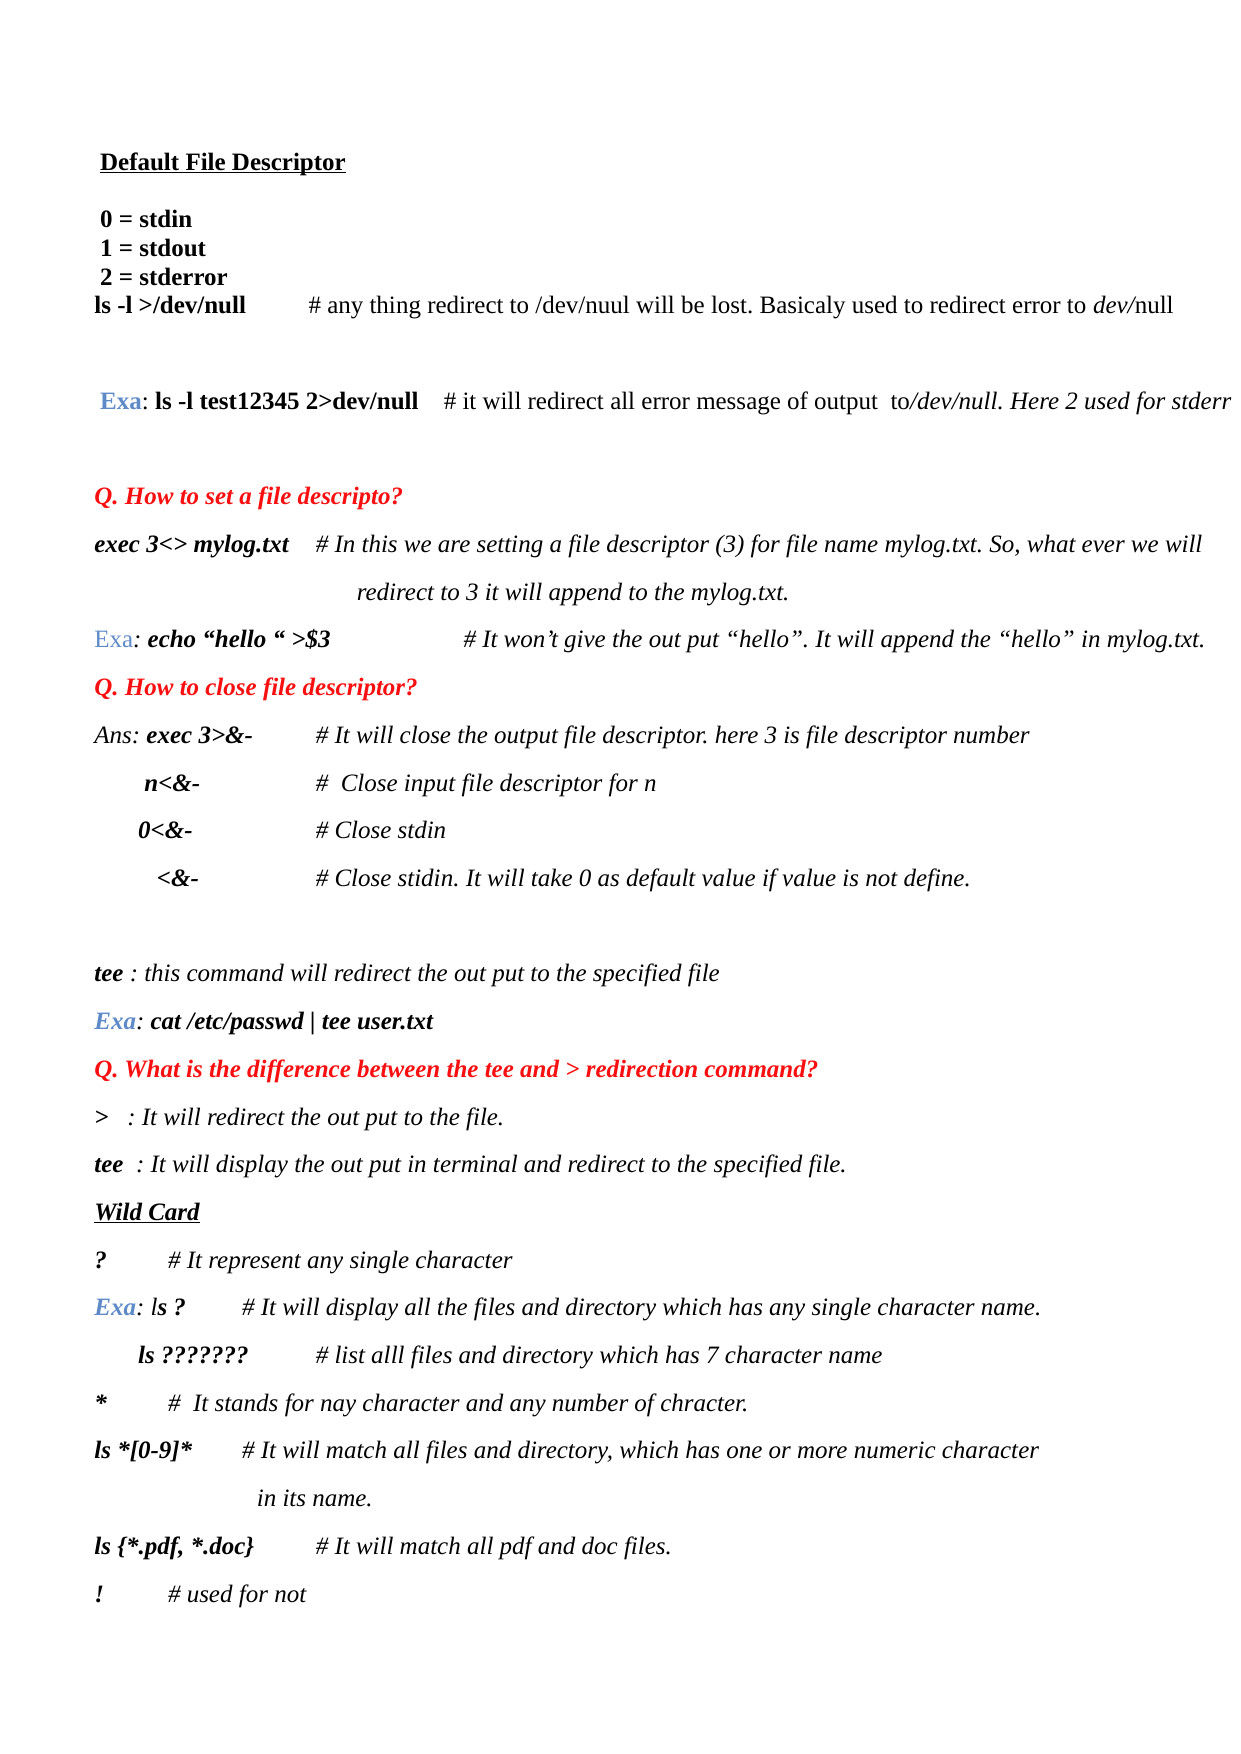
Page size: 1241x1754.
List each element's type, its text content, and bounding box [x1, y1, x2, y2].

text 1 = stdout [100, 233, 1145, 262]
text Exa: ls ? # It will display all the files and directory which has any single character name. [94, 1292, 1240, 1321]
text ! # used for not [94, 1579, 1240, 1607]
text ls *[0-9]* # It will match all files and directory, which has one or more numeric character [94, 1436, 1240, 1464]
text Exa: ls -l test12345 2>dev/null # it will redirect all error message of output to/dev/null. Here 2 used for stderr [100, 386, 1240, 415]
text > : It will redirect the out put to the file. [94, 1102, 1240, 1130]
text Wild Card [94, 1197, 1240, 1226]
text n<&- # Close input file descriptor for n [94, 768, 1240, 796]
text ls ??????? # list alll files and directory which has 7 character name [94, 1340, 1240, 1369]
text in its name. [94, 1483, 1240, 1512]
text ls -l >/dev/null # any thing redirect to /dev/nuul will be lost. Basicaly used to redirect error to dev/null [94, 291, 1240, 319]
text redirect to 3 it will append to the mylog.txt. [94, 577, 1240, 606]
text tee : this command will redirect the out put to the specified file [94, 958, 1240, 987]
text ls {*.pdf, *.doc} # It will match all pdf and doc files. [94, 1531, 1240, 1560]
text ? # It represent any single character [94, 1245, 1240, 1273]
text Default File Descriptor [100, 147, 1145, 176]
text tee : It will display the out put in terminal and redirect to the specified file. [94, 1149, 1240, 1178]
text Q. How to set a file descripto? [94, 481, 1240, 510]
text Ans: exec 3>&- # It will close the output file descriptor. here 3 is file descriptor number [94, 720, 1240, 749]
text 2 = stderror [100, 262, 1145, 291]
text <&- # Close stidin. It will take 0 as default value if value is not define. [94, 863, 1240, 892]
text Exa: echo “hello “ >$3 # It won’t give the out put “hello”. It will append the “hello” in mylog.txt. [94, 624, 1240, 653]
text Q. How to close file descriptor? [94, 672, 1240, 701]
text Q. What is the difference between the tee and > redirection command? [94, 1054, 1240, 1083]
text exec 3<> mylog.txt # In this we are setting a file descriptor (3) for file name mylog.txt. So, what ever we will [94, 529, 1240, 558]
text * # It stands for nay character and any number of chracter. [94, 1388, 1240, 1417]
text 0<&- # Close stdin [94, 815, 1240, 844]
text Exa: cat /etc/passwd | tee user.txt [94, 1006, 1240, 1035]
text 0 = stdin [100, 204, 1145, 233]
